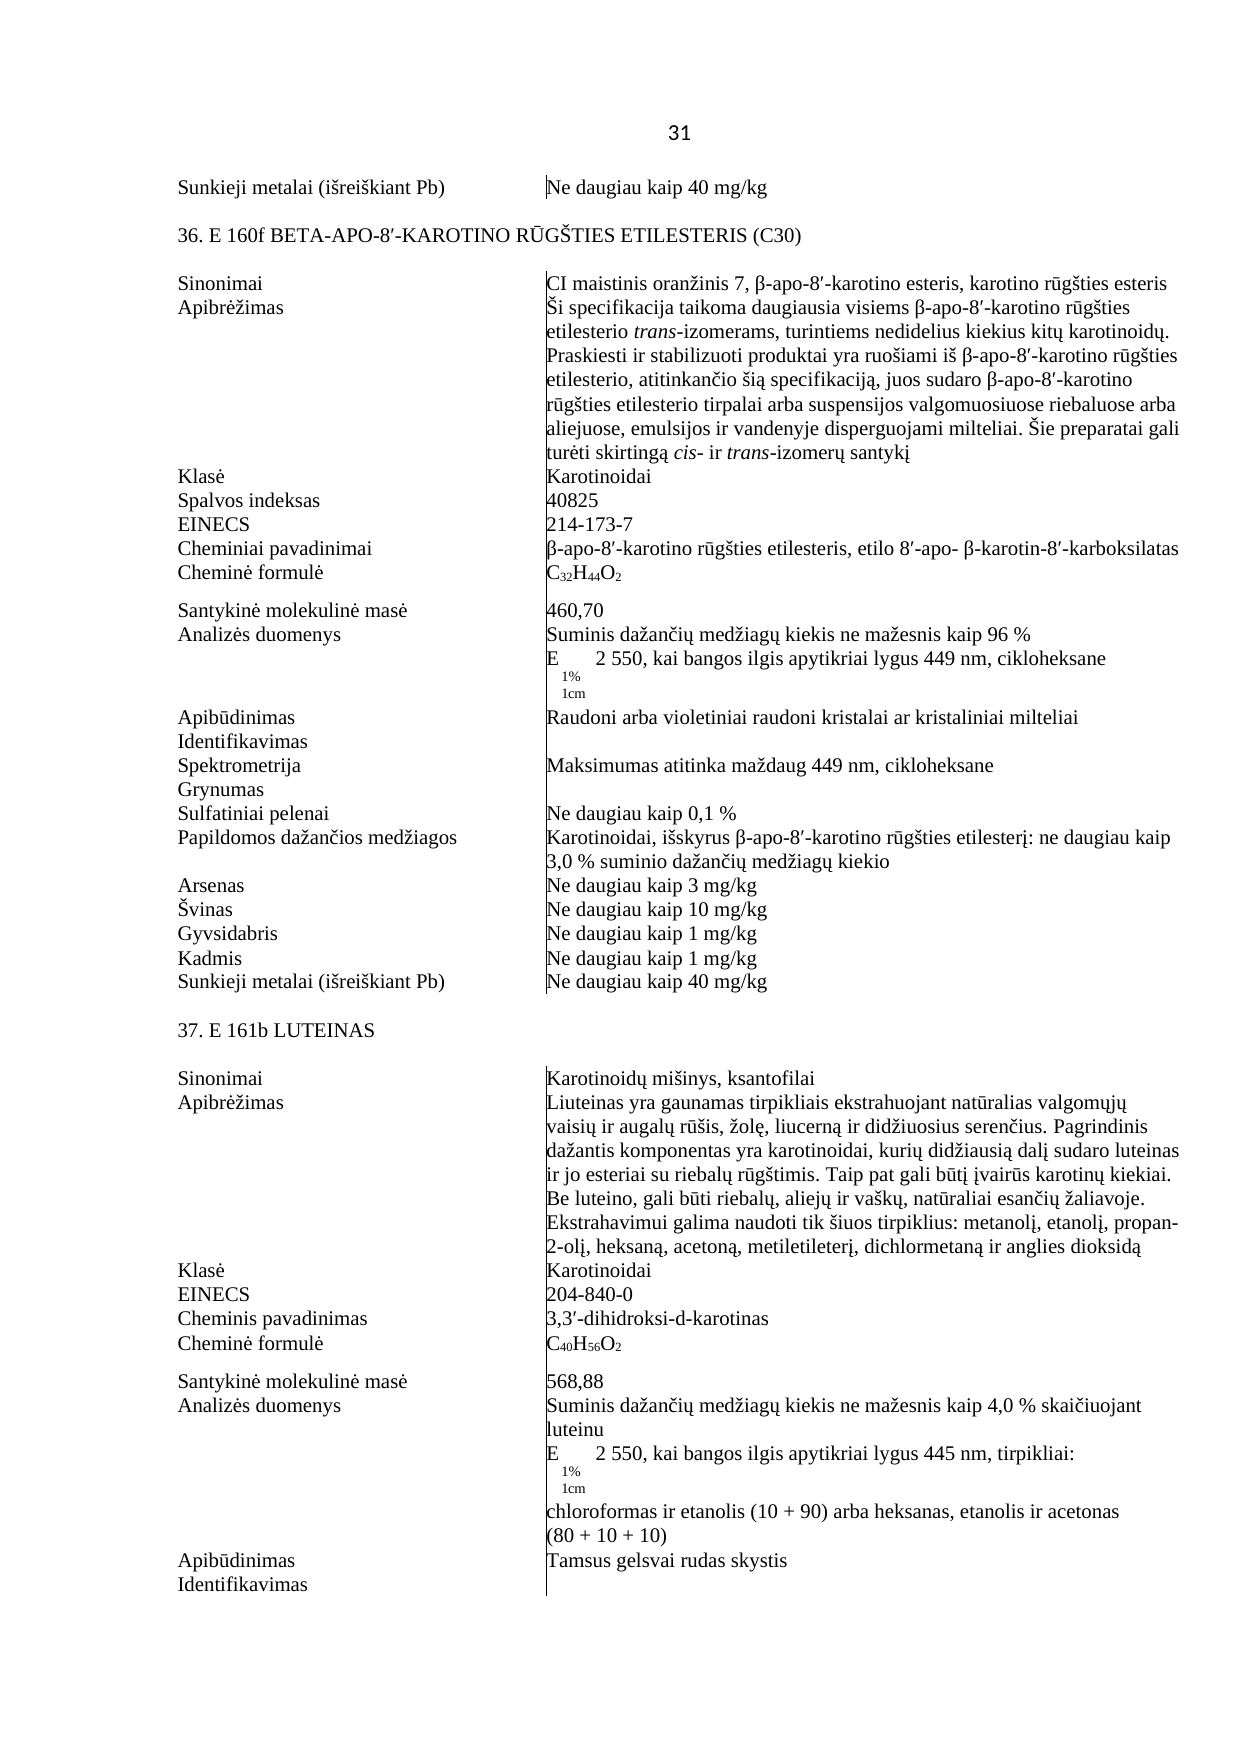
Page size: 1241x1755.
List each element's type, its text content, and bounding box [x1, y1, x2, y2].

table_cell Sulfatiniai pelenai [177, 801, 546, 825]
table_cell Santykinė molekulinė masė [177, 1369, 546, 1393]
table_cell 214-173-7 [547, 512, 1181, 536]
table_cell Spektrometrija [177, 753, 546, 777]
table_cell Sinonimai [177, 271, 546, 295]
table_cell 3,3′-dihidroksi-d-karotinas [547, 1306, 1181, 1330]
table_cell Sinonimai [177, 1066, 546, 1090]
table_cell Švinas [177, 897, 546, 921]
table_cell Karotinoidai [547, 464, 1181, 488]
table_cell Analizės duomenys [177, 1393, 546, 1547]
table_cell Apibrėžimas [177, 295, 546, 464]
table_cell Maksimumas atitinka maždaug 449 nm, cikloheksane [547, 753, 1181, 777]
table_cell [547, 1572, 1181, 1596]
table_cell Grynumas [177, 777, 546, 801]
table_cell E 2 550, kai bangos ilgis apytikriai lygus 445 nm, tirpikliai: chloroformas ir etanolis (10 + 90) arba heksanas, etanolis ir acetonas (80 + 10 + 10) [547, 1441, 1181, 1547]
table_cell Apibūdinimas [177, 705, 546, 729]
table_cell Santykinė molekulinė masė [177, 598, 546, 622]
table_cell Sunkieji metalai (išreiškiant Pb) [177, 970, 546, 993]
table_cell Klasė [177, 1258, 546, 1282]
table_cell 568,88 [547, 1369, 1181, 1393]
table_cell β-apo-8′-karotino rūgšties etilesteris, etilo 8′-apo- β-karotin-8′-karboksilatas [547, 536, 1181, 560]
table_cell EINECS [177, 512, 546, 536]
table_cell EINECS [177, 1282, 546, 1306]
table_cell Tamsus gelsvai rudas skystis [547, 1548, 1181, 1572]
table_cell Apibrėžimas [177, 1090, 546, 1258]
table_cell C40H56O2 [547, 1330, 1181, 1369]
table_cell E 2 550, kai bangos ilgis apytikriai lygus 449 nm, cikloheksane [547, 646, 1181, 705]
table_cell Identifikavimas [177, 729, 546, 753]
table_cell [547, 729, 1181, 753]
table_cell Ne daugiau kaip 1 mg/kg [547, 945, 1181, 969]
table_cell Suminis dažančių medžiagų kiekis ne mažesnis kaip 96 % [547, 622, 1181, 646]
table_cell Ne daugiau kaip 40 mg/kg [547, 175, 1181, 199]
table_cell Ne daugiau kaip 3 mg/kg [547, 873, 1181, 897]
table_cell Sunkieji metalai (išreiškiant Pb) [177, 175, 546, 199]
table_cell Karotinoidai [547, 1258, 1181, 1282]
table_cell Cheminiai pavadinimai [177, 536, 546, 560]
table_cell CI maistinis oranžinis 7, β-apo-8′-karotino esteris, karotino rūgšties esteris [547, 271, 1181, 295]
table_cell 40825 [547, 488, 1181, 512]
table_cell Ne daugiau kaip 1 mg/kg [547, 921, 1181, 945]
table_cell Spalvos indeksas [177, 488, 546, 512]
table_cell Ne daugiau kaip 0,1 % [547, 801, 1181, 825]
table_cell Identifikavimas [177, 1572, 546, 1596]
table_cell Ne daugiau kaip 40 mg/kg [547, 970, 1181, 993]
table_cell Ši specifikacija taikoma daugiausia visiems β-apo-8′-karotino rūgšties etilesterio trans-izomerams, turintiems nedidelius kiekius kitų karotinoidų. Praskiesti ir stabilizuoti produktai yra ruošiami iš β-apo-8′-karotino rūgšties etilesterio, atitinkančio šią specifikaciją, juos sudaro β-apo-8′-karotino rūgšties etilesterio tirpalai arba suspensijos valgomuosiuose riebaluose arba aliejuose, emulsijos ir vandenyje disperguojami milteliai. Šie preparatai gali turėti skirtingą cis- ir trans-izomerų santykį [547, 295, 1181, 464]
table_cell Papildomos dažančios medžiagos [177, 825, 546, 873]
table_cell Liuteinas yra gaunamas tirpikliais ekstrahuojant natūralias valgomųjų vaisių ir augalų rūšis, žolę, liucerną ir didžiuosius serenčius. Pagrindinis dažantis komponentas yra karotinoidai, kurių didžiausią dalį sudaro luteinas ir jo esteriai su riebalų rūgštimis. Taip pat gali būtį įvairūs karotinų kiekiai. Be luteino, gali būti riebalų, aliejų ir vaškų, natūraliai esančių žaliavoje. Ekstrahavimui galima naudoti tik šiuos tirpiklius: metanolį, etanolį, propan-2-olį, heksaną, acetoną, metiletileterį, dichlormetaną ir anglies dioksidą [547, 1090, 1181, 1258]
table_cell Apibūdinimas [177, 1548, 546, 1572]
table_cell Suminis dažančių medžiagų kiekis ne mažesnis kaip 4,0 % skaičiuojant luteinu [547, 1393, 1181, 1441]
table_cell Klasė [177, 464, 546, 488]
table_cell 204-840-0 [547, 1282, 1181, 1306]
table_cell C32H44O2 [547, 560, 1181, 598]
table_cell Analizės duomenys [177, 622, 546, 705]
table_cell 37. E 161b LUTEINAS [177, 994, 1181, 1066]
table_cell Cheminė formulė [177, 1330, 546, 1369]
table_cell Cheminis pavadinimas [177, 1306, 546, 1330]
table_cell Karotinoidai, išskyrus β-apo-8′-karotino rūgšties etilesterį: ne daugiau kaip 3,0 % suminio dažančių medžiagų kiekio [547, 825, 1181, 873]
table_cell Cheminė formulė [177, 560, 546, 598]
table_cell 36. E 160f BETA-APO-8′-KAROTINO RŪGŠTIES ETILESTERIS (C30) [177, 199, 1181, 271]
table_cell Arsenas [177, 873, 546, 897]
table_cell Ne daugiau kaip 10 mg/kg [547, 897, 1181, 921]
table_cell Kadmis [177, 945, 546, 969]
table_cell Raudoni arba violetiniai raudoni kristalai ar kristaliniai milteliai [547, 705, 1181, 729]
table_cell [547, 777, 1181, 801]
table_cell Gyvsidabris [177, 921, 546, 945]
table_cell 460,70 [547, 598, 1181, 622]
table_cell Karotinoidų mišinys, ksantofilai [547, 1066, 1181, 1090]
